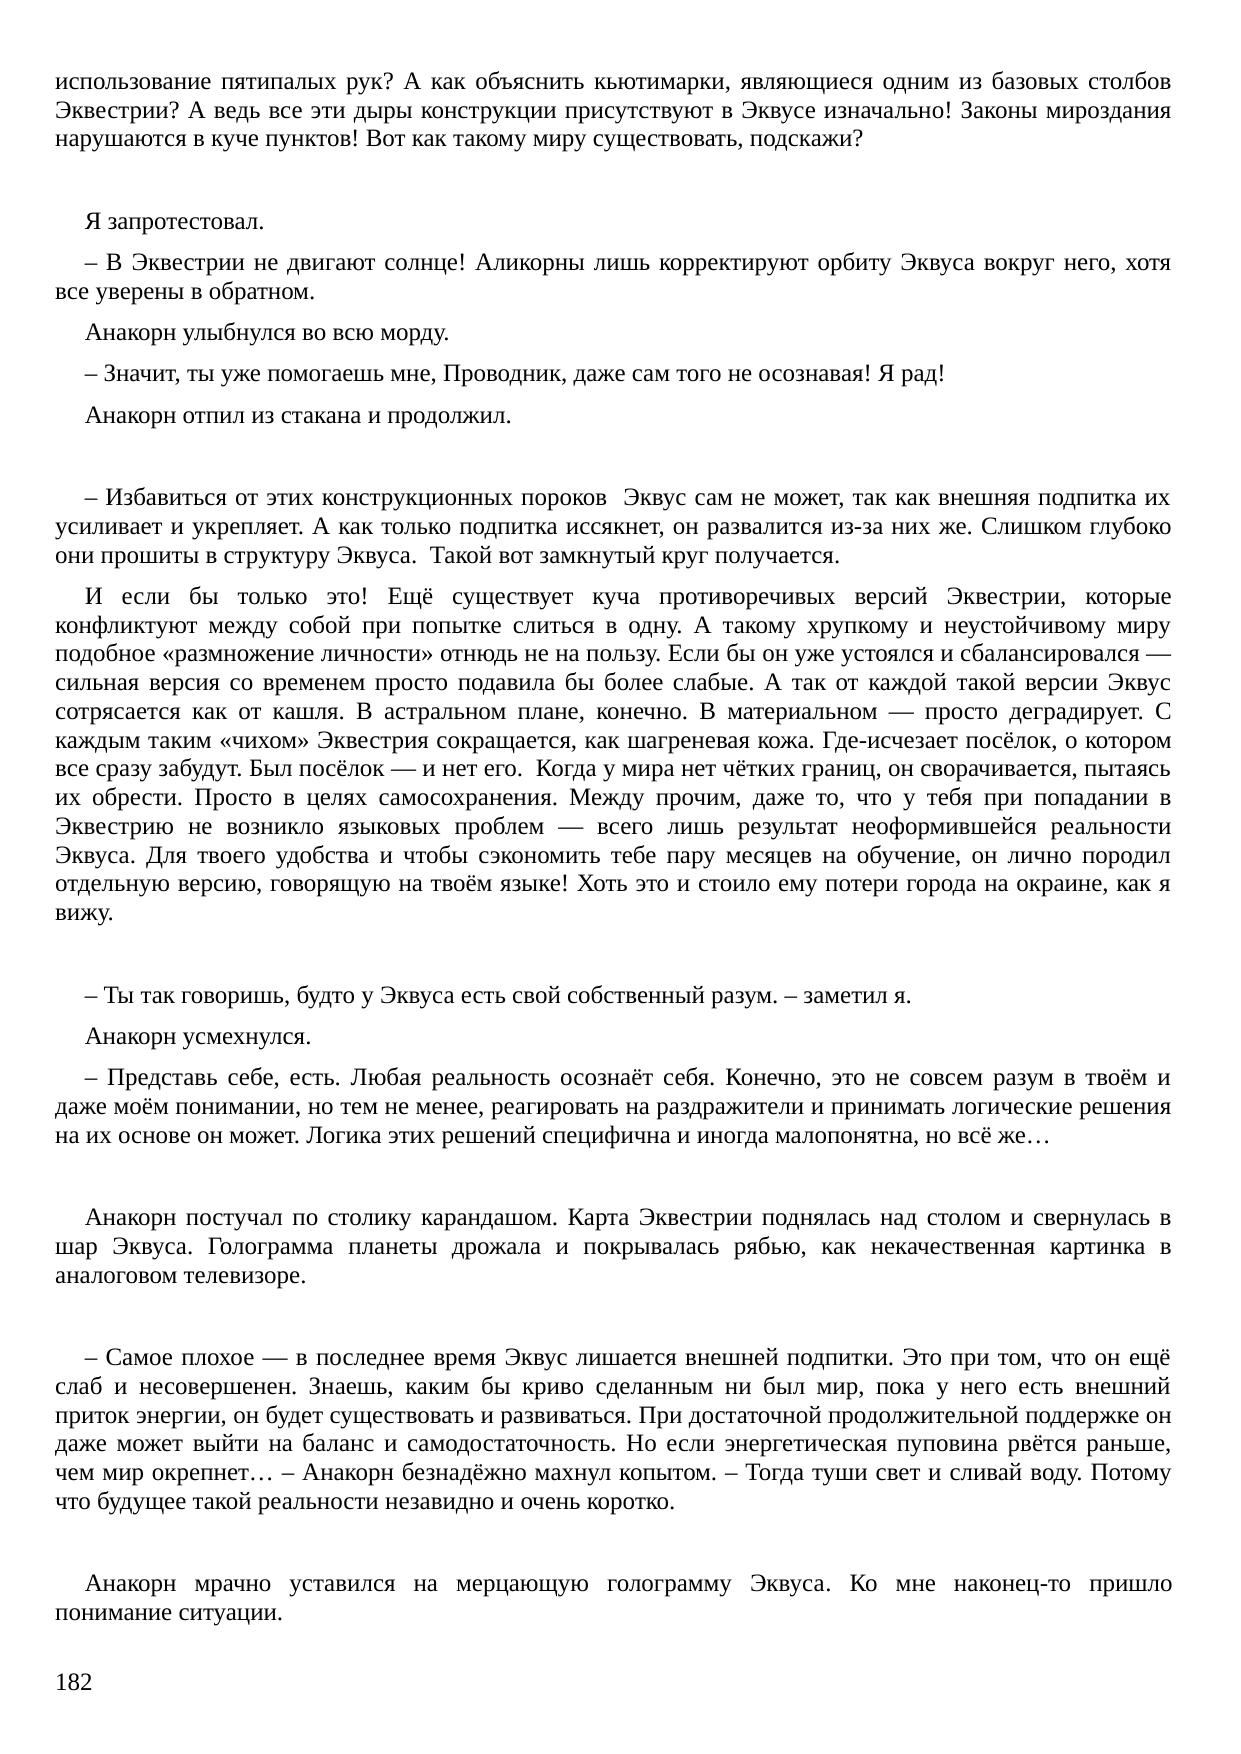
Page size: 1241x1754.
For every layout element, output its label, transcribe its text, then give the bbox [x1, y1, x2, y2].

text – Представь себе, есть. Любая реальность осознаёт себя. Конечно, это не совсем разум в твоём и даже моём понимании, но тем не менее, реагировать на раздражители и принимать логические решения на их основе он может. Логика этих решений специфична и иногда малопонятна, но всё же… [55, 1062, 1173, 1148]
text – В Эквестрии не двигают солнце! Аликорны лишь корректируют орбиту Эквуса вокруг него, хотя все уверены в обратном. [55, 247, 1173, 305]
text Я запротестовал. [55, 206, 1173, 235]
text И если бы только это! Ещё существует куча противоречивых версий Эквестрии, которые конфликтуют между собой при попытке слиться в одну. А такому хрупкому и неустойчивому миру подобное «размножение личности» отнюдь не на пользу. Если бы он уже устоялся и сбалансировался — сильная версия со временем просто подавила бы более слабые. А так от каждой такой версии Эквус сотрясается как от кашля. В астральном плане, конечно. В материальном — просто деградирует. С каждым таким «чихом» Эквестрия сокращается, как шагреневая кожа. Где-исчезает посёлок, о котором все сразу забудут. Был посёлок — и нет его. Когда у мира нет чётких границ, он сворачивается, пытаясь их обрести. Просто в целях самосохранения. Между прочим, даже то, что у тебя при попадании в Эквестрию не возникло языковых проблем — всего лишь результат неоформившейся реальности Эквуса. Для твоего удобства и чтобы сэкономить тебе пару месяцев на обучение, он лично породил отдельную версию, говорящую на твоём языке! Хоть это и стоило ему потери города на окраине, как я вижу. [55, 581, 1173, 926]
text – Избавиться от этих конструкционных пороков Эквус сам не может, так как внешняя подпитка их усиливает и укрепляет. А как только подпитка иссякнет, он развалится из-за них же. Слишком глубоко они прошиты в структуру Эквуса. Такой вот замкнутый круг получается. [55, 482, 1173, 568]
text Анакорн усмехнулся. [55, 1021, 1173, 1050]
text Анакорн улыбнулся во всю морду. [55, 317, 1173, 346]
text Анакорн мрачно уставился на мерцающую голограмму Эквуса. Ко мне наконец-то пришло понимание ситуации. [55, 1568, 1173, 1626]
text Анакорн постучал по столику карандашом. Карта Эквестрии поднялась над столом и свернулась в шар Эквуса. Голограмма планеты дрожала и покрывалась рябью, как некачественная картинка в аналоговом телевизоре. [55, 1202, 1173, 1288]
text Анакорн отпил из стакана и продолжил. [55, 400, 1173, 428]
text – Самое плохое — в последнее время Эквус лишается внешней подпитки. Это при том, что он ещё слаб и несовершенен. Знаешь, каким бы криво сделанным ни был мир, пока у него есть внешний приток энергии, он будет существовать и развиваться. При достаточной продолжительной поддержке он даже может выйти на баланс и самодостаточность. Но если энергетическая пуповина рвётся раньше, чем мир окрепнет… – Анакорн безнадёжно махнул копытом. – Тогда туши свет и сливай воду. Потому что будущее такой реальности незавидно и очень коротко. [55, 1342, 1173, 1515]
text – Ты так говоришь, будто у Эквуса есть свой собственный разум. – заметил я. [55, 980, 1173, 1008]
text использование пятипалых рук? А как объяснить кьютимарки, являющиеся одним из базовых столбов Эквестрии? А ведь все эти дыры конструкции присутствуют в Эквусе изначально! Законы мироздания нарушаются в куче пунктов! Вот как такому миру существовать, подскажи? [55, 66, 1173, 152]
text – Значит, ты уже помогаешь мне, Проводник, даже сам того не осознавая! Я рад! [55, 358, 1173, 387]
